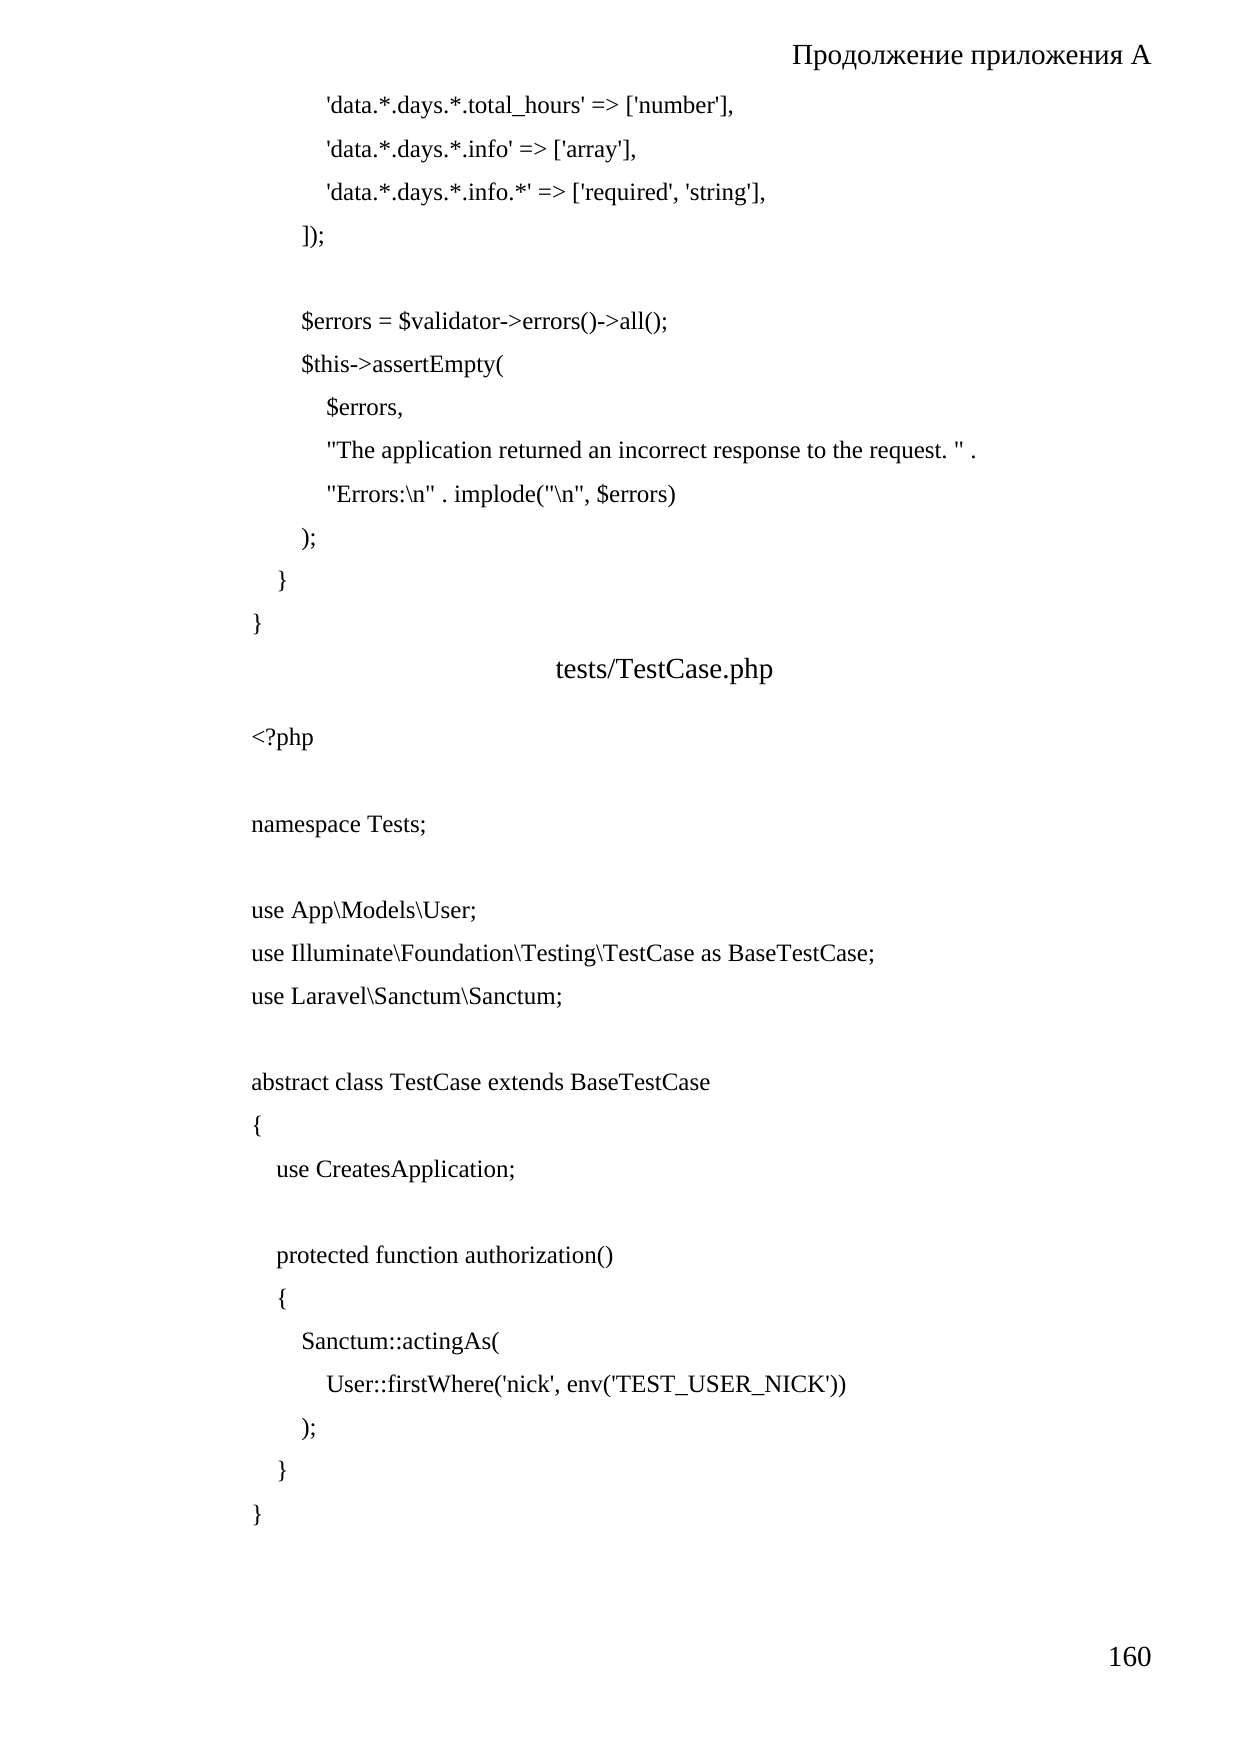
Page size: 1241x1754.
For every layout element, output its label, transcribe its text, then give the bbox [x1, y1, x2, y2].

text } [177, 1499, 1152, 1527]
text ); [177, 1412, 1152, 1441]
text 'data.*.days.*.info' => ['array'], [177, 134, 1152, 162]
text use Laravel\Sanctum\Sanctum; [177, 981, 1152, 1010]
text $errors = $validator->errors()->all(); [177, 306, 1152, 335]
text ); [177, 522, 1152, 551]
text protected function authorization() [177, 1240, 1152, 1269]
text } [177, 608, 1152, 637]
text { [177, 1283, 1152, 1312]
text "Errors:\n" . implode("\n", $errors) [177, 479, 1152, 507]
text $this->assertEmpty( [177, 349, 1152, 378]
text 'data.*.days.*.total_hours' => ['number'], [177, 91, 1152, 119]
text Sanctum::actingAs( [177, 1326, 1152, 1355]
text User::firstWhere('nick', env('TEST_USER_NICK')) [177, 1369, 1152, 1398]
text use CreatesApplication; [177, 1154, 1152, 1182]
text use Illuminate\Foundation\Testing\TestCase as BaseTestCase; [177, 938, 1152, 967]
text namespace Tests; [177, 809, 1152, 837]
text use App\Models\User; [177, 895, 1152, 924]
text "The application returned an incorrect response to the request. " . [177, 436, 1152, 464]
text } [177, 1456, 1152, 1484]
text abstract class TestCase extends BaseTestCase [177, 1067, 1152, 1096]
text { [177, 1111, 1152, 1139]
subtitle tests/TestCase.php [177, 651, 1152, 685]
text <?php [177, 722, 1152, 751]
text 'data.*.days.*.info.*' => ['required', 'string'], [177, 177, 1152, 206]
text ]); [177, 220, 1152, 249]
text } [177, 565, 1152, 594]
text $errors, [177, 392, 1152, 421]
